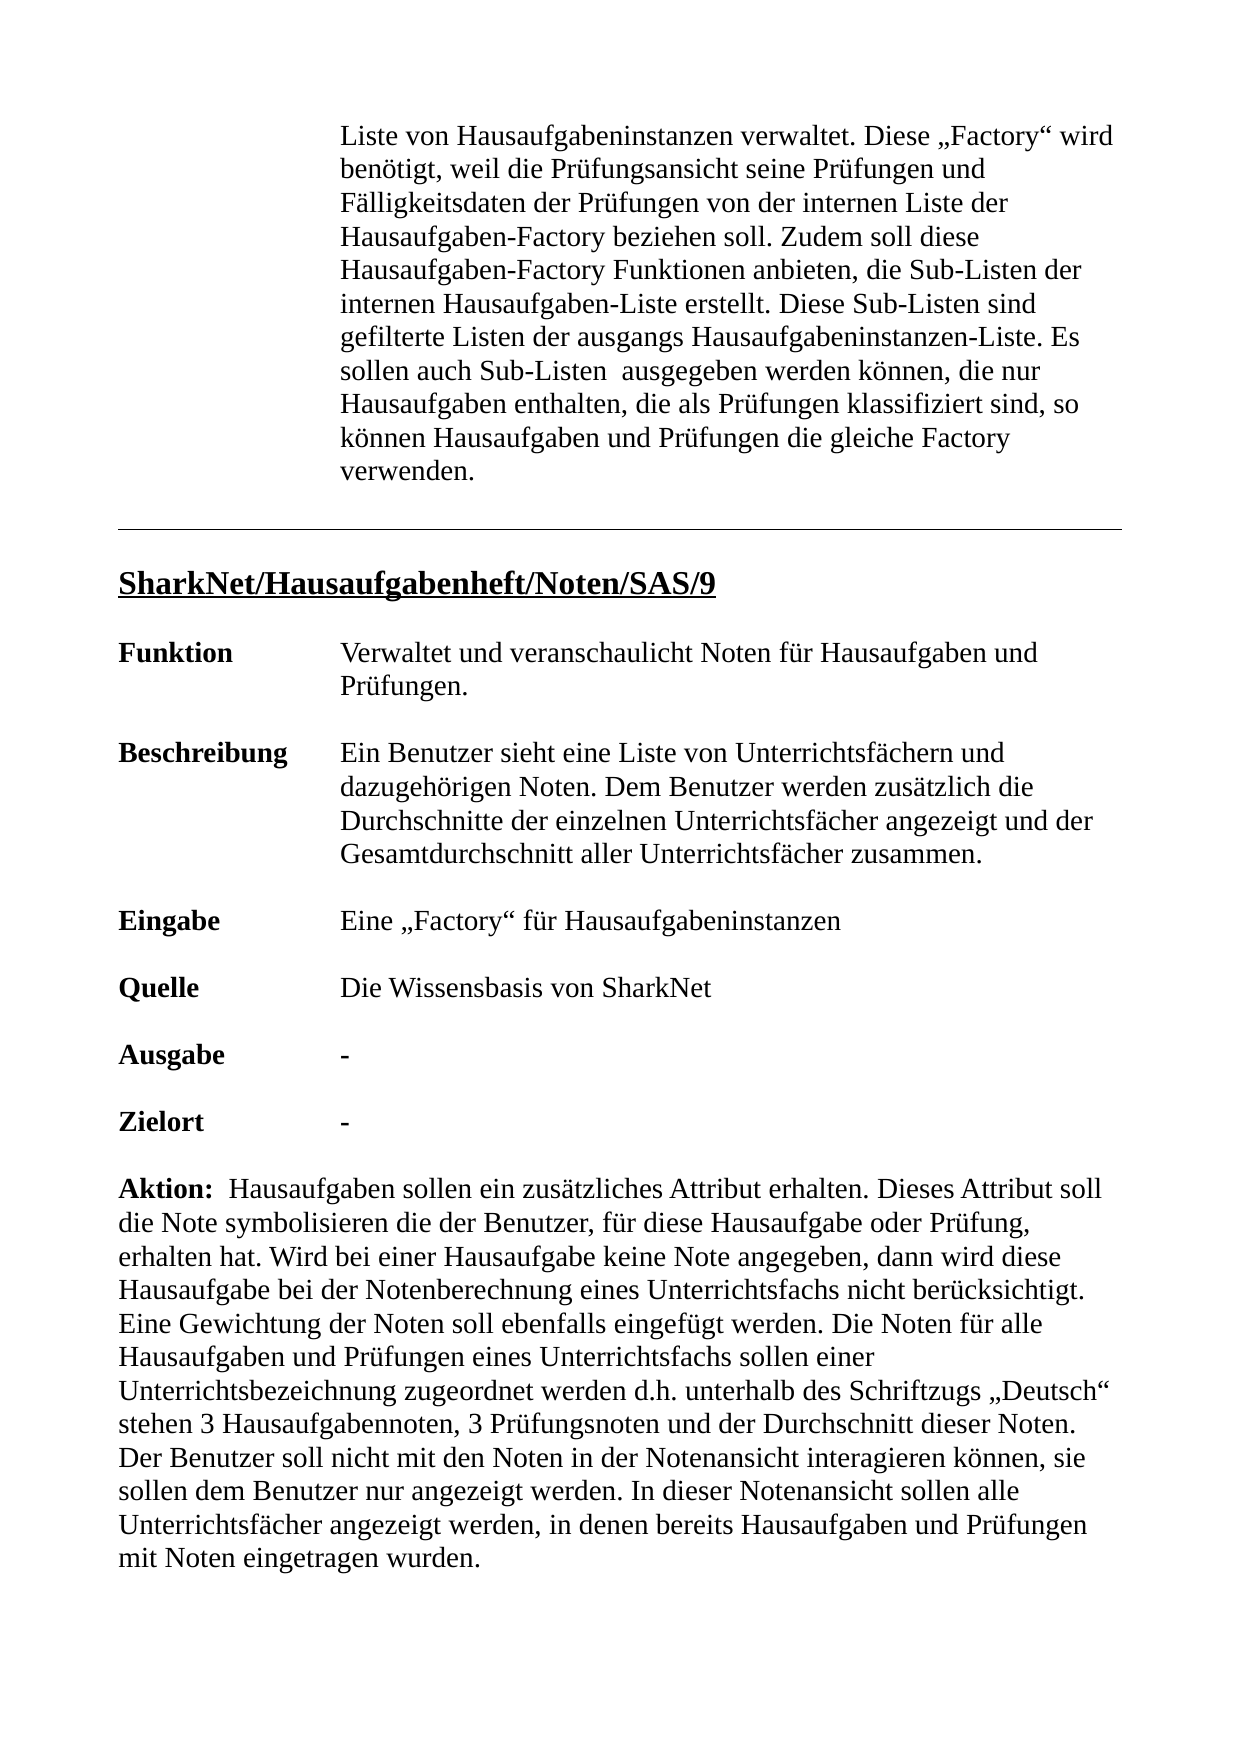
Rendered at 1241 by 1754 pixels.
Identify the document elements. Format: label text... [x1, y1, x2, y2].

text Zielort - [118, 1104, 1122, 1138]
text Aktion: Hausaufgaben sollen ein zusätzliches Attribut erhalten. Dieses Attribut soll die Note symbolisieren die der Benutzer, für diese Hausaufgabe oder Prüfung, erhalten hat. Wird bei einer Hausaufgabe keine Note angegeben, dann wird diese Hausaufgabe bei der Notenberechnung eines Unterrichtsfachs nicht berücksichtigt. Eine Gewichtung der Noten soll ebenfalls eingefügt werden. Die Noten für alle Hausaufgaben und Prüfungen eines Unterrichtsfachs sollen einer Unterrichtsbezeichnung zugeordnet werden d.h. unterhalb des Schriftzugs „Deutsch“ stehen 3 Hausaufgabennoten, 3 Prüfungsnoten und der Durchschnitt dieser Noten. Der Benutzer soll nicht mit den Noten in der Notenansicht interagieren können, sie sollen dem Benutzer nur angezeigt werden. In dieser Notenansicht sollen alle Unterrichtsfächer angezeigt werden, in denen bereits Hausaufgaben und Prüfungen mit Noten eingetragen wurden. [118, 1172, 1122, 1574]
text Liste von Hausaufgabeninstanzen verwaltet. Diese „Factory“ wird benötigt, weil die Prüfungsansicht seine Prüfungen und Fälligkeitsdaten der Prüfungen von der internen Liste der Hausaufgaben-Factory beziehen soll. Zudem soll diese Hausaufgaben-Factory Funktionen anbieten, die Sub-Listen der internen Hausaufgaben-Liste erstellt. Diese Sub-Listen sind gefilterte Listen der ausgangs Hausaufgabeninstanzen-Liste. Es sollen auch Sub-Listen ausgegeben werden können, die nur Hausaufgaben enthalten, die als Prüfungen klassifiziert sind, so können Hausaufgaben und Prüfungen die gleiche Factory verwenden. [118, 118, 1122, 487]
text Quelle Die Wissensbasis von SharkNet [118, 970, 1122, 1004]
text Funktion Verwaltet und veranschaulicht Noten für Hausaufgaben und Prüfungen. [118, 635, 1122, 702]
text Ausgabe - [118, 1037, 1122, 1071]
text Eingabe Eine „Factory“ für Hausaufgabeninstanzen [118, 903, 1122, 937]
text Beschreibung Ein Benutzer sieht eine Liste von Unterrichtsfächern und dazugehörigen Noten. Dem Benutzer werden zusätzlich die Durchschnitte der einzelnen Unterrichtsfächer angezeigt und der Gesamtdurchschnitt aller Unterrichtsfächer zusammen. [118, 736, 1122, 870]
text SharkNet/Hausaufgabenheft/Noten/SAS/9 [118, 563, 1122, 601]
